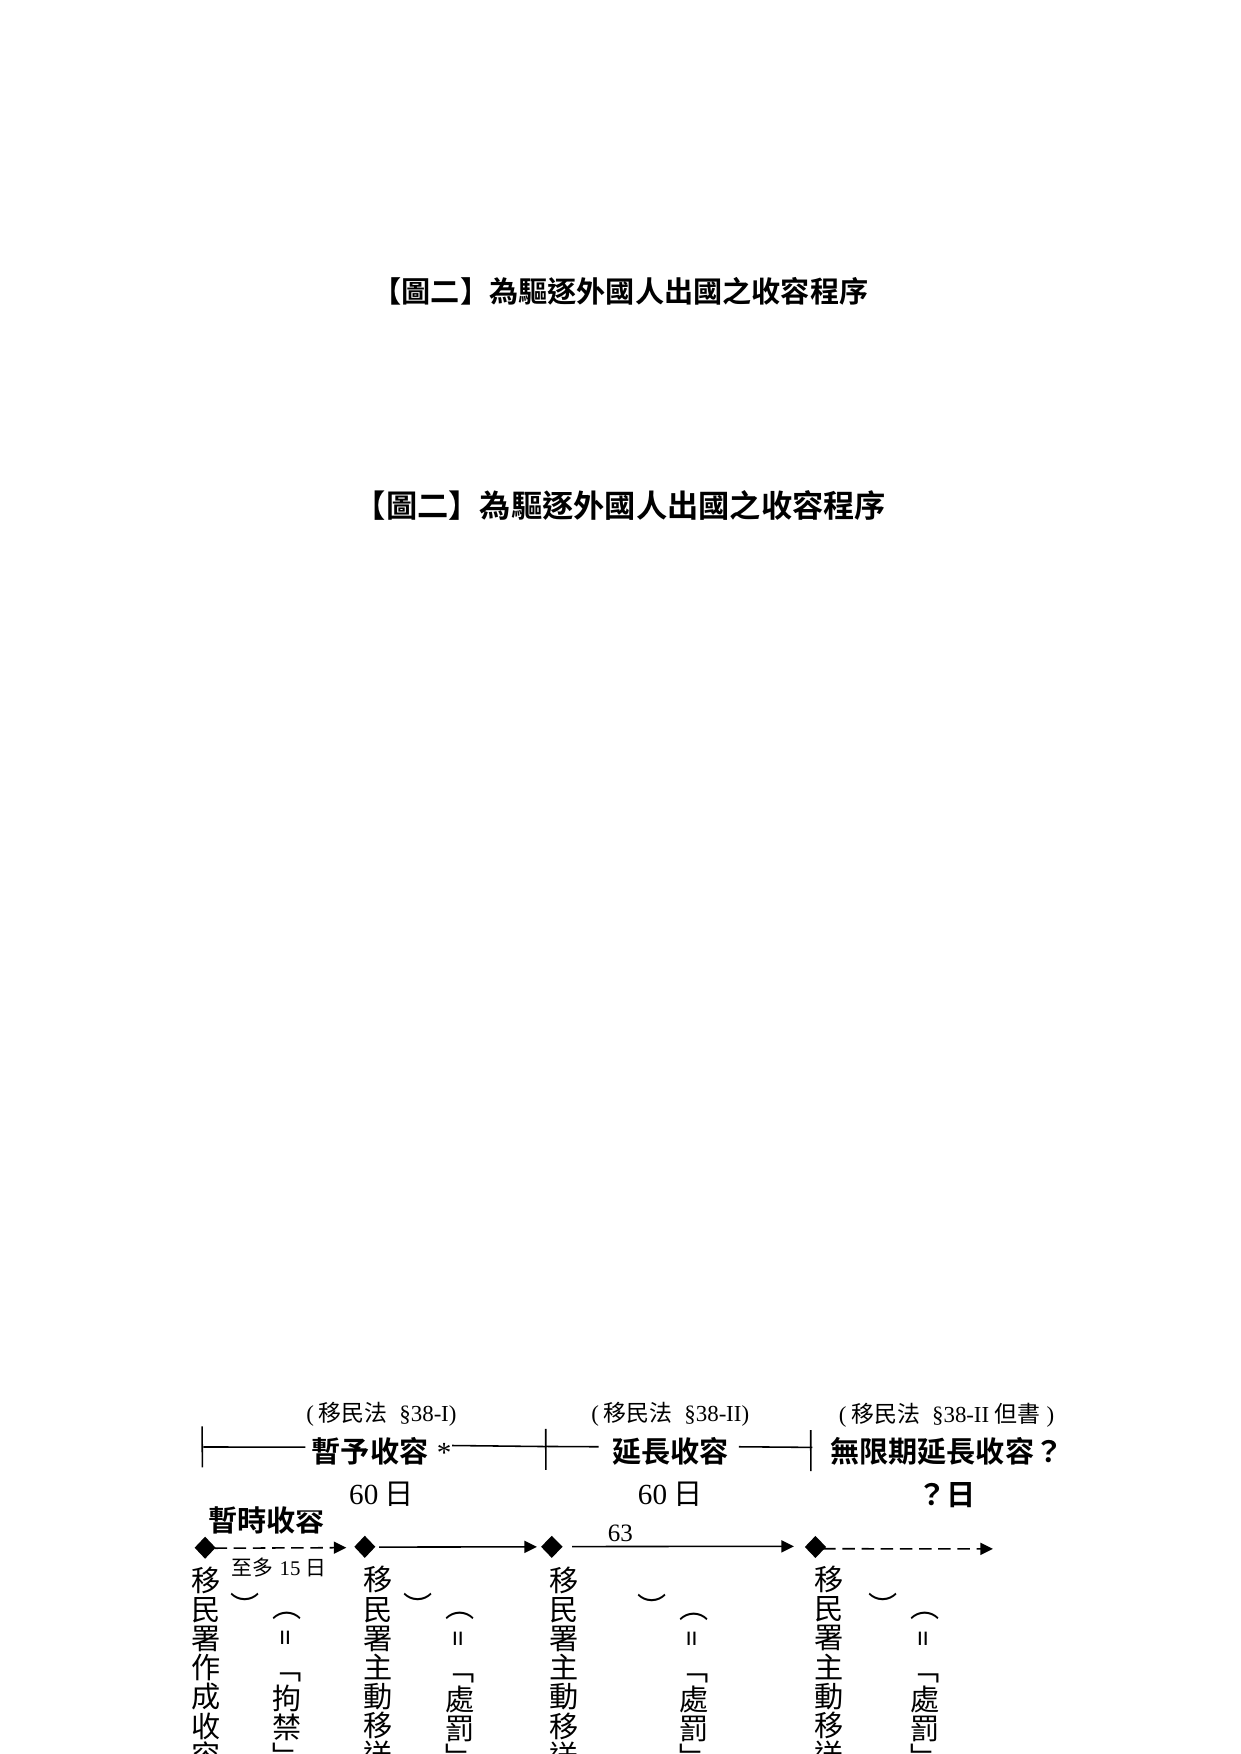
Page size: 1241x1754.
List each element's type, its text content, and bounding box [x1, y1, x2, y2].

text 【圖二】為驅逐外國人出國之收容程序 [177, 266, 1063, 311]
text 【圖二】為驅逐外國人出國之收容程序 [177, 481, 1063, 527]
